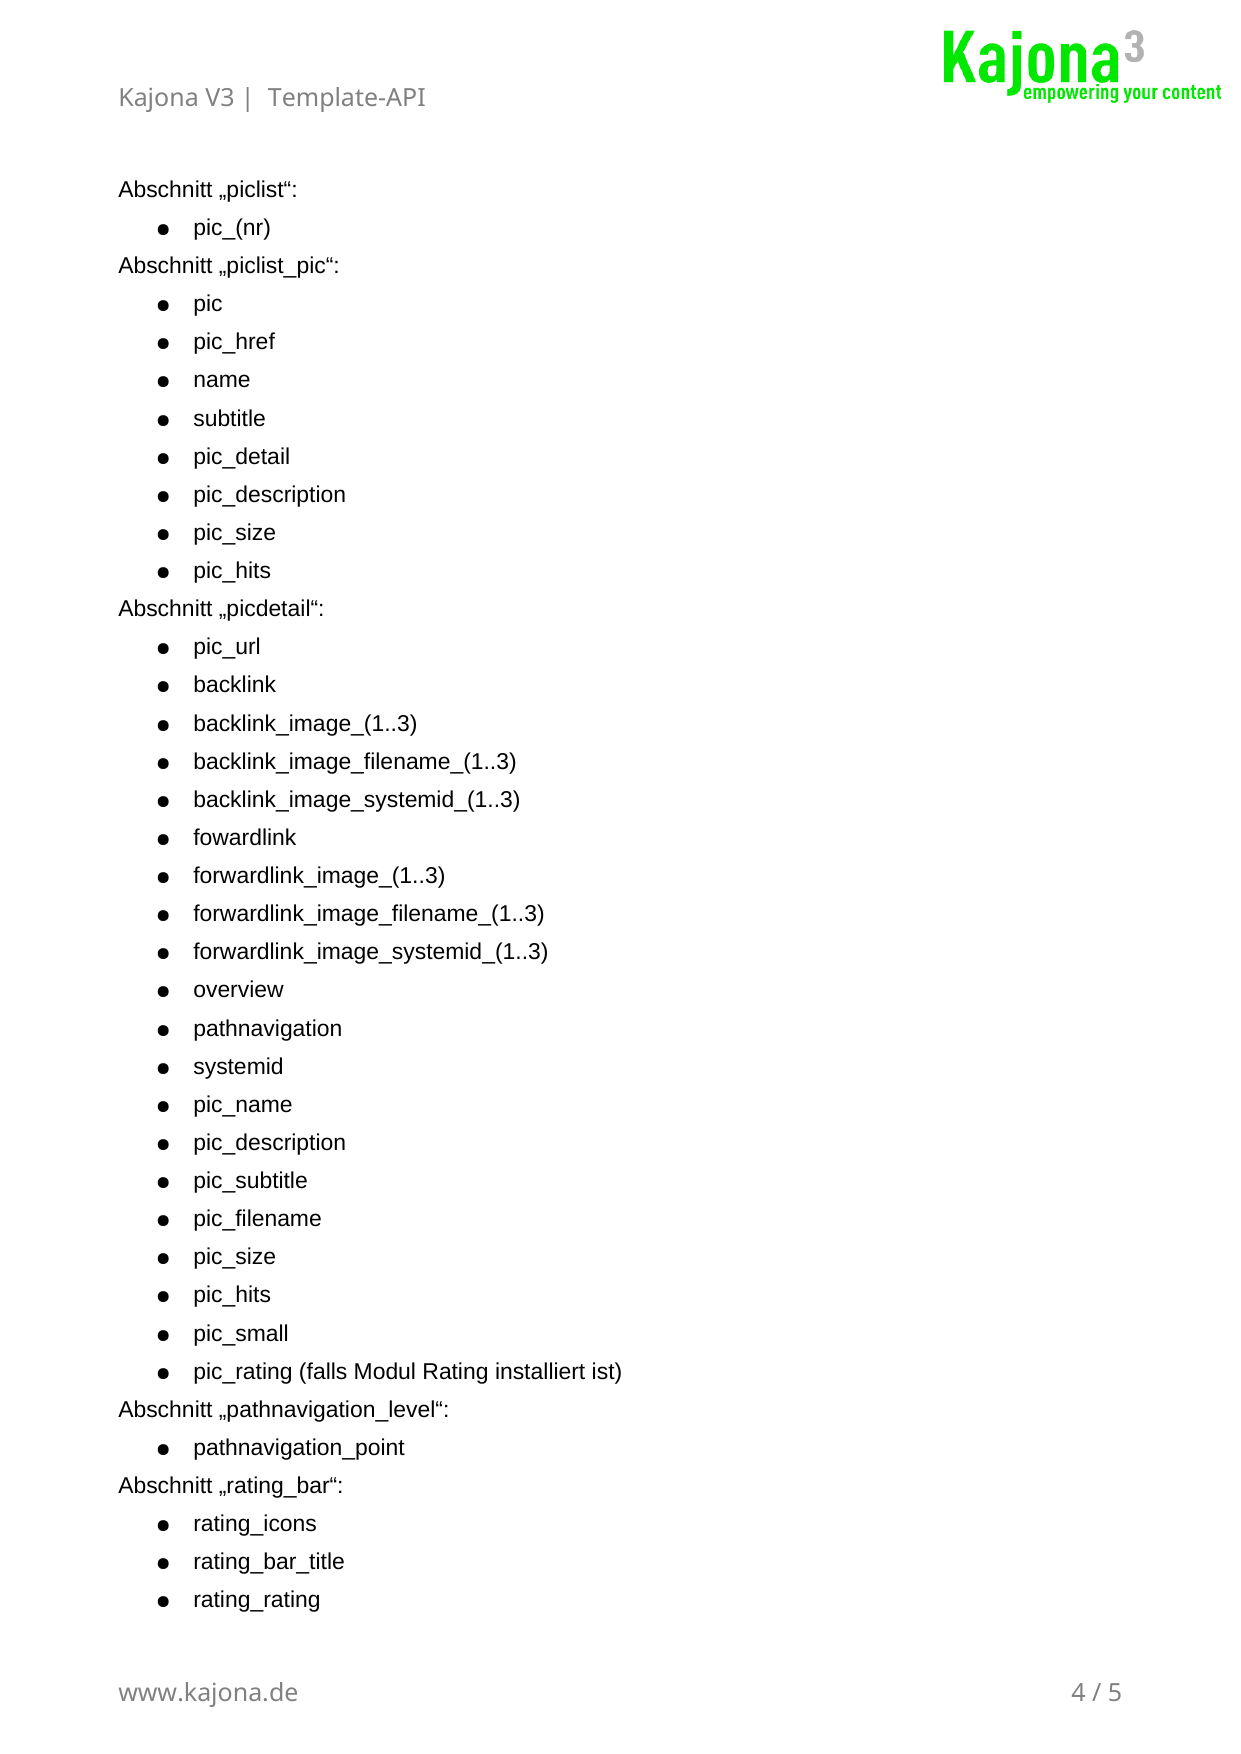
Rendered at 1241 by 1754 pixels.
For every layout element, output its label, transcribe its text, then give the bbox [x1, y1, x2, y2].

list backlink_image_filename_(1..3) [156, 748, 1122, 774]
list pic_rating (falls Modul Rating installiert ist) [156, 1358, 1122, 1384]
text Abschnitt „piclist“: [118, 177, 1122, 202]
list subtitle [156, 405, 1122, 431]
picture [944, 30, 1221, 103]
list fowardlink [156, 825, 1122, 850]
text Abschnitt „piclist_pic“: [118, 253, 1122, 278]
list pic_hits [156, 558, 1122, 583]
list pic_url [156, 634, 1122, 660]
list backlink_image_systemid_(1..3) [156, 787, 1122, 812]
list forwardlink_image_(1..3) [156, 863, 1122, 888]
list name [156, 367, 1122, 393]
text Abschnitt „pathnavigation_level“: [118, 1397, 1122, 1422]
list pic [156, 291, 1122, 317]
list pic_name [156, 1092, 1122, 1117]
list pic_subtitle [156, 1168, 1122, 1193]
list backlink_image_(1..3) [156, 710, 1122, 736]
list pic_small [156, 1320, 1122, 1346]
list pathnavigation [156, 1015, 1122, 1041]
list pathnavigation_point [156, 1435, 1122, 1460]
list systemid [156, 1053, 1122, 1079]
list overview [156, 977, 1122, 1003]
list rating_icons [156, 1511, 1122, 1537]
list pic_size [156, 520, 1122, 545]
text Abschnitt „rating_bar“: [118, 1473, 1122, 1498]
list pic_detail [156, 443, 1122, 469]
text Abschnitt „picdetail“: [118, 596, 1122, 622]
list backlink [156, 672, 1122, 698]
list pic_size [156, 1244, 1122, 1270]
list pic_href [156, 329, 1122, 355]
list pic_description [156, 1130, 1122, 1155]
list pic_(nr) [156, 215, 1122, 240]
list forwardlink_image_filename_(1..3) [156, 901, 1122, 927]
list rating_bar_title [156, 1549, 1122, 1575]
list pic_filename [156, 1206, 1122, 1232]
list forwardlink_image_systemid_(1..3) [156, 939, 1122, 965]
list pic_description [156, 482, 1122, 507]
list rating_rating [156, 1587, 1122, 1613]
list pic_hits [156, 1282, 1122, 1308]
